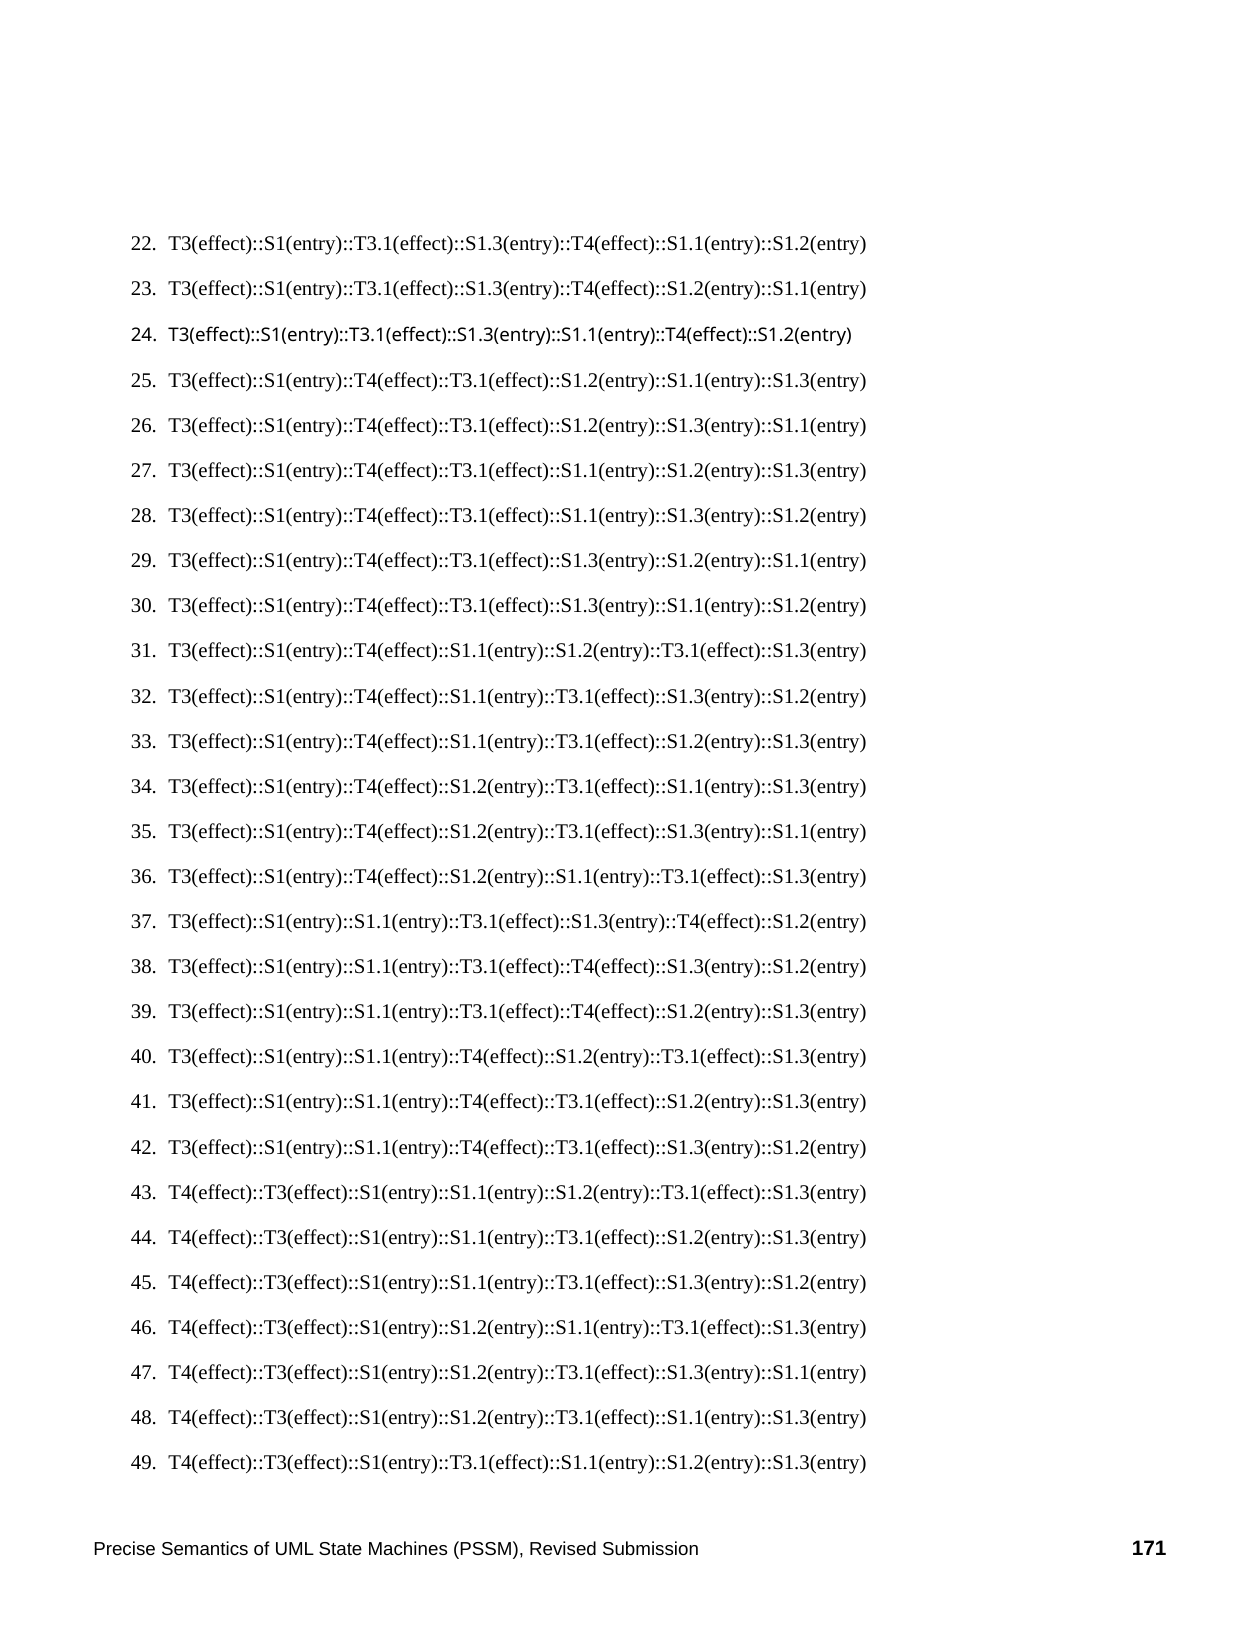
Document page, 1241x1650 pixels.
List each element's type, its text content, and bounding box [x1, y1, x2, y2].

list T3(effect)::S1(entry)::T4(effect)::T3.1(effect)::S1.3(entry)::S1.2(entry)::S1.1(entry) [131, 548, 1164, 572]
list T3(effect)::S1(entry)::T4(effect)::S1.2(entry)::T3.1(effect)::S1.3(entry)::S1.1(entry) [131, 819, 1164, 843]
list T3(effect)::S1(entry)::S1.1(entry)::T4(effect)::S1.2(entry)::T3.1(effect)::S1.3(entry) [131, 1044, 1164, 1068]
list T4(effect)::T3(effect)::S1(entry)::S1.2(entry)::S1.1(entry)::T3.1(effect)::S1.3(entry) [131, 1315, 1164, 1339]
list T4(effect)::T3(effect)::S1(entry)::S1.1(entry)::T3.1(effect)::S1.2(entry)::S1.3(entry) [131, 1225, 1164, 1249]
list T3(effect)::S1(entry)::T4(effect)::T3.1(effect)::S1.1(entry)::S1.2(entry)::S1.3(entry) [131, 458, 1164, 482]
list T3(effect)::S1(entry)::S1.1(entry)::T4(effect)::T3.1(effect)::S1.2(entry)::S1.3(entry) [131, 1089, 1164, 1113]
list T3(effect)::S1(entry)::T4(effect)::S1.1(entry)::S1.2(entry)::T3.1(effect)::S1.3(entry) [131, 638, 1164, 662]
list T3(effect)::S1(entry)::T3.1(effect)::S1.3(entry)::T4(effect)::S1.2(entry)::S1.1(entry) [131, 276, 1164, 300]
list T4(effect)::T3(effect)::S1(entry)::T3.1(effect)::S1.1(entry)::S1.2(entry)::S1.3(entry) [131, 1450, 1164, 1474]
list T3(effect)::S1(entry)::T4(effect)::T3.1(effect)::S1.3(entry)::S1.1(entry)::S1.2(entry) [131, 593, 1164, 617]
list T4(effect)::T3(effect)::S1(entry)::S1.2(entry)::T3.1(effect)::S1.1(entry)::S1.3(entry) [131, 1405, 1164, 1429]
list T4(effect)::T3(effect)::S1(entry)::S1.1(entry)::T3.1(effect)::S1.3(entry)::S1.2(entry) [131, 1270, 1164, 1294]
list T3(effect)::S1(entry)::T3.1(effect)::S1.3(entry)::T4(effect)::S1.1(entry)::S1.2(entry) [131, 231, 1164, 255]
list T3(effect)::S1(entry)::T4(effect)::T3.1(effect)::S1.2(entry)::S1.1(entry)::S1.3(entry) [131, 368, 1164, 392]
list T3(effect)::S1(entry)::T3.1(effect)::S1.3(entry)::S1.1(entry)::T4(effect)::S1.2(entry) [131, 321, 1164, 347]
list T3(effect)::S1(entry)::S1.1(entry)::T3.1(effect)::S1.3(entry)::T4(effect)::S1.2(entry) [131, 909, 1164, 933]
list T3(effect)::S1(entry)::T4(effect)::S1.2(entry)::S1.1(entry)::T3.1(effect)::S1.3(entry) [131, 864, 1164, 888]
list T3(effect)::S1(entry)::T4(effect)::S1.1(entry)::T3.1(effect)::S1.2(entry)::S1.3(entry) [131, 729, 1164, 753]
list T3(effect)::S1(entry)::S1.1(entry)::T3.1(effect)::T4(effect)::S1.2(entry)::S1.3(entry) [131, 999, 1164, 1023]
list T3(effect)::S1(entry)::S1.1(entry)::T4(effect)::T3.1(effect)::S1.3(entry)::S1.2(entry) [131, 1134, 1164, 1159]
list T3(effect)::S1(entry)::T4(effect)::S1.2(entry)::T3.1(effect)::S1.1(entry)::S1.3(entry) [131, 774, 1164, 798]
list T4(effect)::T3(effect)::S1(entry)::S1.2(entry)::T3.1(effect)::S1.3(entry)::S1.1(entry) [131, 1360, 1164, 1384]
list T3(effect)::S1(entry)::T4(effect)::T3.1(effect)::S1.2(entry)::S1.3(entry)::S1.1(entry) [131, 413, 1164, 437]
list T3(effect)::S1(entry)::T4(effect)::S1.1(entry)::T3.1(effect)::S1.3(entry)::S1.2(entry) [131, 683, 1164, 708]
list T4(effect)::T3(effect)::S1(entry)::S1.1(entry)::S1.2(entry)::T3.1(effect)::S1.3(entry) [131, 1180, 1164, 1204]
list T3(effect)::S1(entry)::T4(effect)::T3.1(effect)::S1.1(entry)::S1.3(entry)::S1.2(entry) [131, 503, 1164, 527]
list T3(effect)::S1(entry)::S1.1(entry)::T3.1(effect)::T4(effect)::S1.3(entry)::S1.2(entry) [131, 954, 1164, 978]
